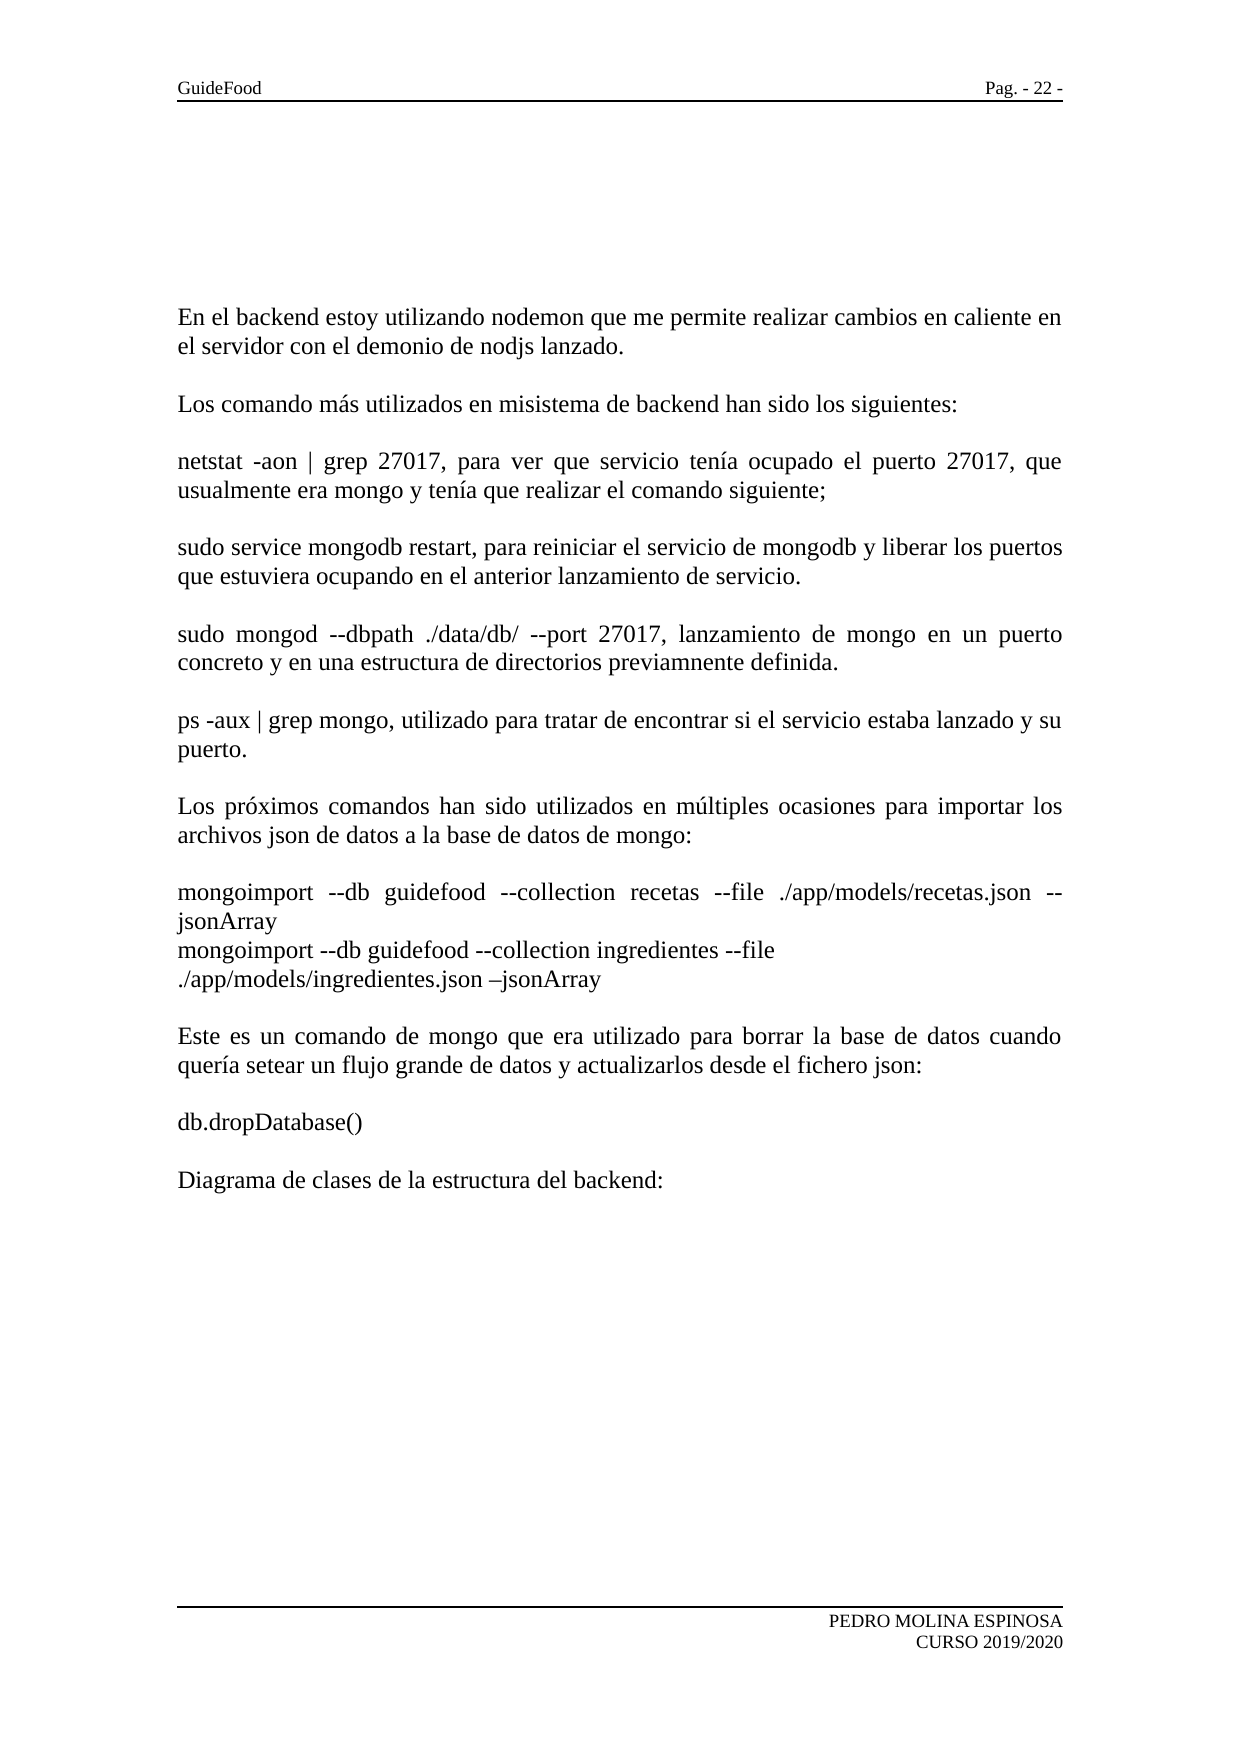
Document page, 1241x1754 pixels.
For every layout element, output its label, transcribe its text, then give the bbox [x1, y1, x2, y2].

text sudo mongod --dbpath ./data/db/ --port 27017, lanzamiento de mongo en un puerto concreto y en una estructura de directorios previamnente definida. [177, 619, 1063, 676]
text mongoimport --db guidefood --collection ingredientes --file ./app/models/ingredientes.json –jsonArray [177, 935, 1063, 992]
text Los próximos comandos han sido utilizados en múltiples ocasiones para importar los archivos json de datos a la base de datos de mongo: [177, 791, 1063, 849]
text sudo service mongodb restart, para reiniciar el servicio de mongodb y liberar los puertos que estuviera ocupando en el anterior lanzamiento de servicio. [177, 532, 1063, 590]
text db.dropDatabase() [177, 1107, 1063, 1136]
text ps -aux | grep mongo, utilizado para tratar de encontrar si el servicio estaba lanzado y su puerto. [177, 705, 1063, 762]
text Los comando más utilizados en misistema de backend han sido los siguientes: [177, 389, 1063, 417]
text Diagrama de clases de la estructura del backend: [177, 1165, 1063, 1194]
text netstat -aon | grep 27017, para ver que servicio tenía ocupado el puerto 27017, que usualmente era mongo y tenía que realizar el comando siguiente; [177, 446, 1063, 504]
text Este es un comando de mongo que era utilizado para borrar la base de datos cuando quería setear un flujo grande de datos y actualizarlos desde el fichero json: [177, 1021, 1063, 1079]
text mongoimport --db guidefood --collection recetas --file ./app/models/recetas.json --jsonArray [177, 877, 1063, 935]
text En el backend estoy utilizando nodemon que me permite realizar cambios en caliente en el servidor con el demonio de nodjs lanzado. [177, 302, 1063, 360]
